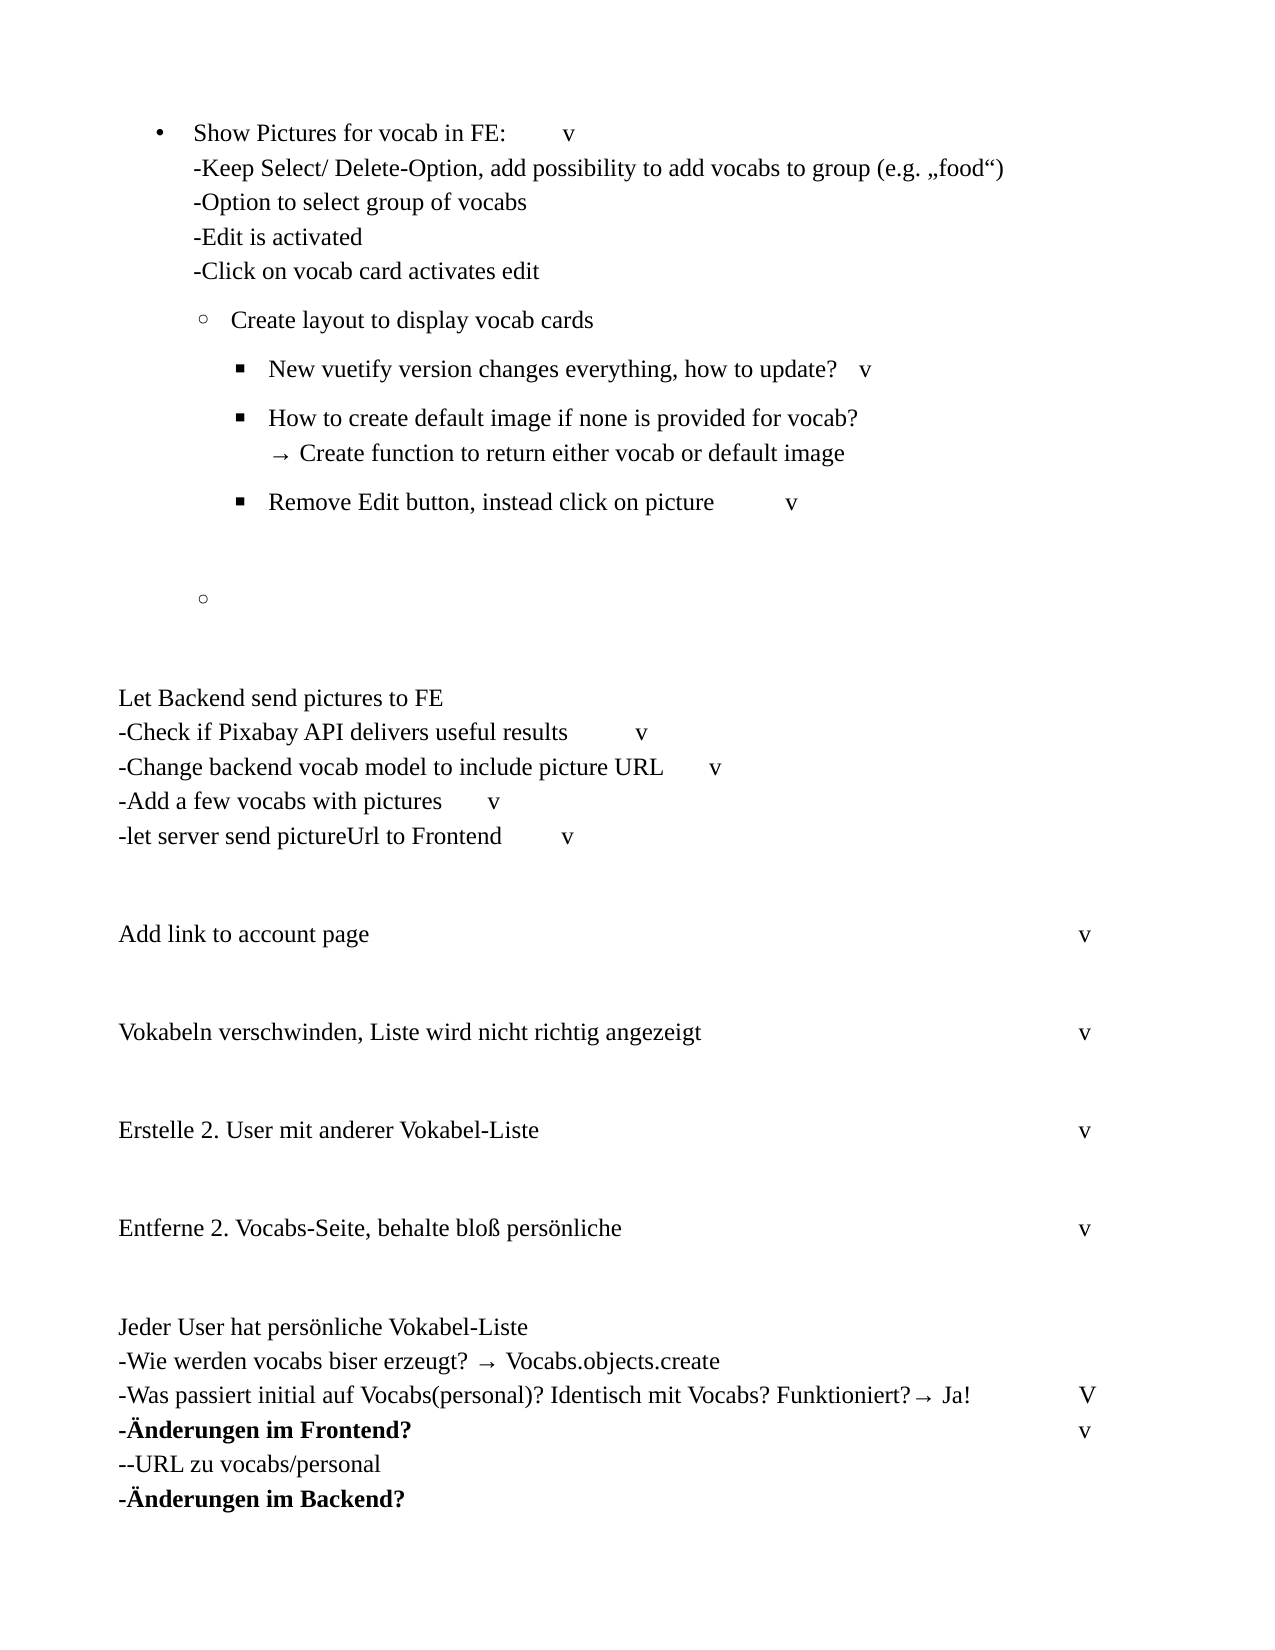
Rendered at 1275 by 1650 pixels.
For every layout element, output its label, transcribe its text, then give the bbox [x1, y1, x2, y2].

list Remove Edit button, instead click on picture v [231, 487, 1157, 516]
list Show Pictures for vocab in FE: v -Keep Select/ Delete-Option, add possibility to add vocabs to group (e.g. „food“) -Option to select group of vocabs -Edit is activated -Click on vocab card activates edit [156, 118, 1157, 285]
text Erstelle 2. User mit anderer Vokabel-Liste v [118, 1115, 1157, 1144]
text Jeder User hat persönliche Vokabel-Liste -Wie werden vocabs biser erzeugt? → Vocabs.objects.create -Was passiert initial auf Vocabs(personal)? Identisch mit Vocabs? Funktioniert?→ Ja! V -Änderungen im Frontend? v --URL zu vocabs/personal -Änderungen im Backend? [118, 1312, 1157, 1513]
text Let Backend send pictures to FE -Check if Pixabay API delivers useful results v -Change backend vocab model to include picture URL v -Add a few vocabs with pictures v -let server send pictureUrl to Frontend v [118, 683, 1157, 850]
list How to create default image if none is provided for vocab? → Create function to return either vocab or default image [231, 403, 1157, 466]
list New vuetify version changes everything, how to update? v [231, 354, 1157, 383]
text Add link to account page v [118, 919, 1157, 948]
list Create layout to display vocab cards [193, 305, 1157, 334]
text Entferne 2. Vocabs-Seite, behalte bloß persönliche v [118, 1213, 1157, 1242]
text Vokabeln verschwinden, Liste wird nicht richtig angezeigt v [118, 1017, 1157, 1046]
